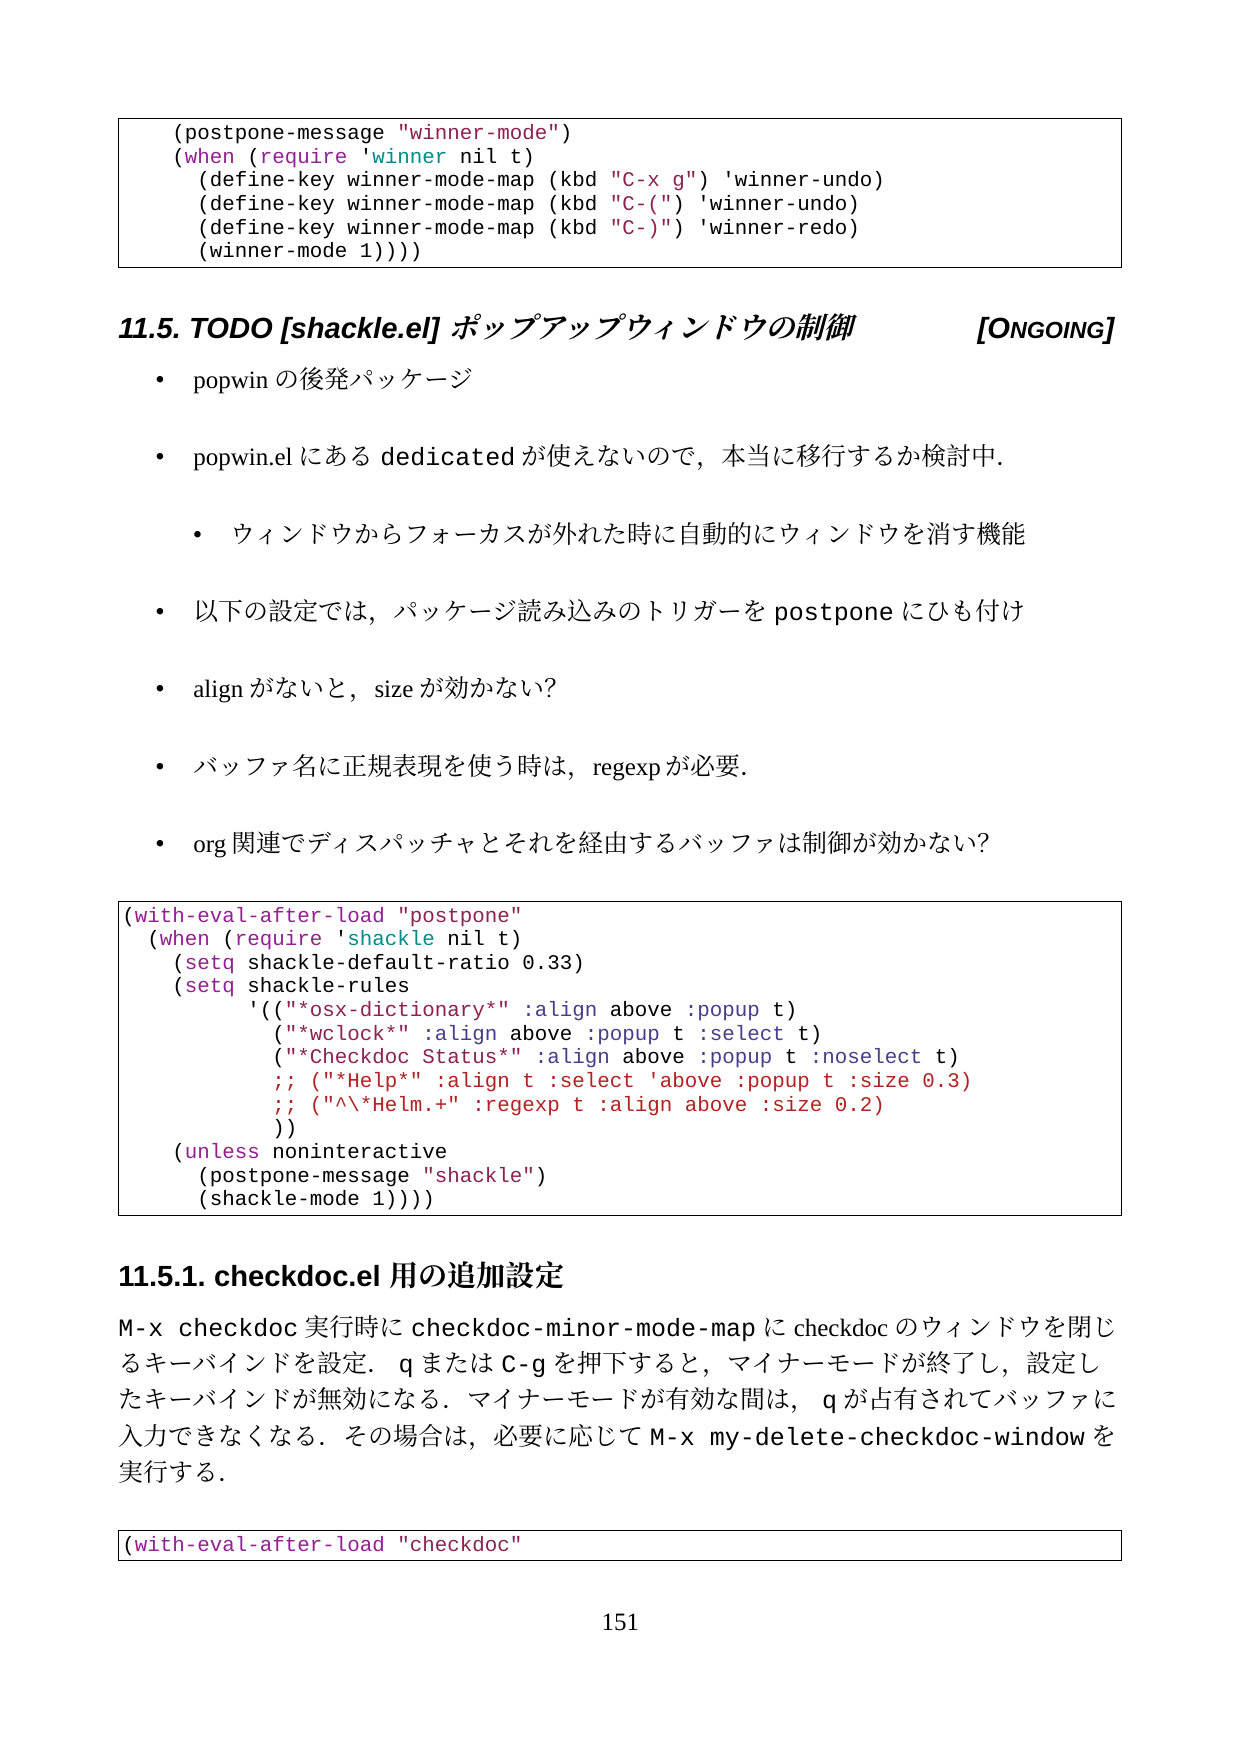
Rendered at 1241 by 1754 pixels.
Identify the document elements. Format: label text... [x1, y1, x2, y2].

text (when (require 'winner nil t) [119, 142, 1121, 165]
text (winner-mode 1)))) [119, 236, 1121, 267]
text (setq shackle-default-ratio 0.33) [119, 948, 1121, 972]
list 以下の設定では，パッケージ読み込みのトリガーを postpone にひも付け [156, 592, 1122, 657]
text (postpone-message "winner-mode") [119, 119, 1121, 142]
text )) [119, 1113, 1121, 1137]
text (when (require 'shackle nil t) [119, 924, 1121, 948]
text (with-eval-after-load "checkdoc" [119, 1531, 1121, 1560]
text ("*wclock*" :align above :popup t :select t) [119, 1019, 1121, 1042]
text M-x checkdoc 実行時に checkdoc-minor-mode-map に checkdoc のウィンドウを閉じるキーバインドを設定． q または C-g を押下すると，マイナーモードが終了し，設定したキーバインドが無効になる．マイナーモードが有効な間は， q が占有されてバッファに入力できなくなる．その場合は，必要に応じて M-x my-delete-checkdoc-window を実行する． [118, 1308, 1122, 1517]
text (define-key winner-mode-map (kbd "C-)") 'winner-redo) [119, 213, 1121, 236]
text (setq shackle-rules [119, 972, 1121, 995]
subtitle TODO [shackle.el] ポップアップウィンドウの制御 [Ongoing] [118, 305, 1122, 347]
list popwin の後発パッケージ [156, 360, 1122, 424]
text ("*Checkdoc Status*" :align above :popup t :noselect t) [119, 1042, 1121, 1066]
text (postpone-message "shackle") [119, 1161, 1121, 1184]
list バッファ名に正規表現を使う時は，regexpが必要． [156, 746, 1122, 811]
text (define-key winner-mode-map (kbd "C-x g") 'winner-undo) [119, 165, 1121, 189]
text (define-key winner-mode-map (kbd "C-(") 'winner-undo) [119, 189, 1121, 213]
text ;; ("^\*Helm.+" :regexp t :align above :size 0.2) [119, 1090, 1121, 1113]
list org関連でディスパッチャとそれを経由するバッファは制御が効かない？ [156, 823, 1122, 888]
text (shackle-mode 1)))) [119, 1184, 1121, 1215]
text '(("*osx-dictionary*" :align above :popup t) [119, 995, 1121, 1019]
text ;; ("*Help*" :align t :select 'above :popup t :size 0.3) [119, 1066, 1121, 1090]
subtitle checkdoc.el 用の追加設定 [118, 1253, 1122, 1295]
text (unless noninteractive [119, 1137, 1121, 1161]
list ウィンドウからフォーカスが外れた時に自動的にウィンドウを消す機能 [193, 514, 1122, 579]
list align がないと，size が効かない？ [156, 669, 1122, 734]
list popwin.el にある dedicated が使えないので，本当に移行するか検討中． [156, 437, 1122, 502]
text (with-eval-after-load "postpone" [119, 902, 1121, 924]
